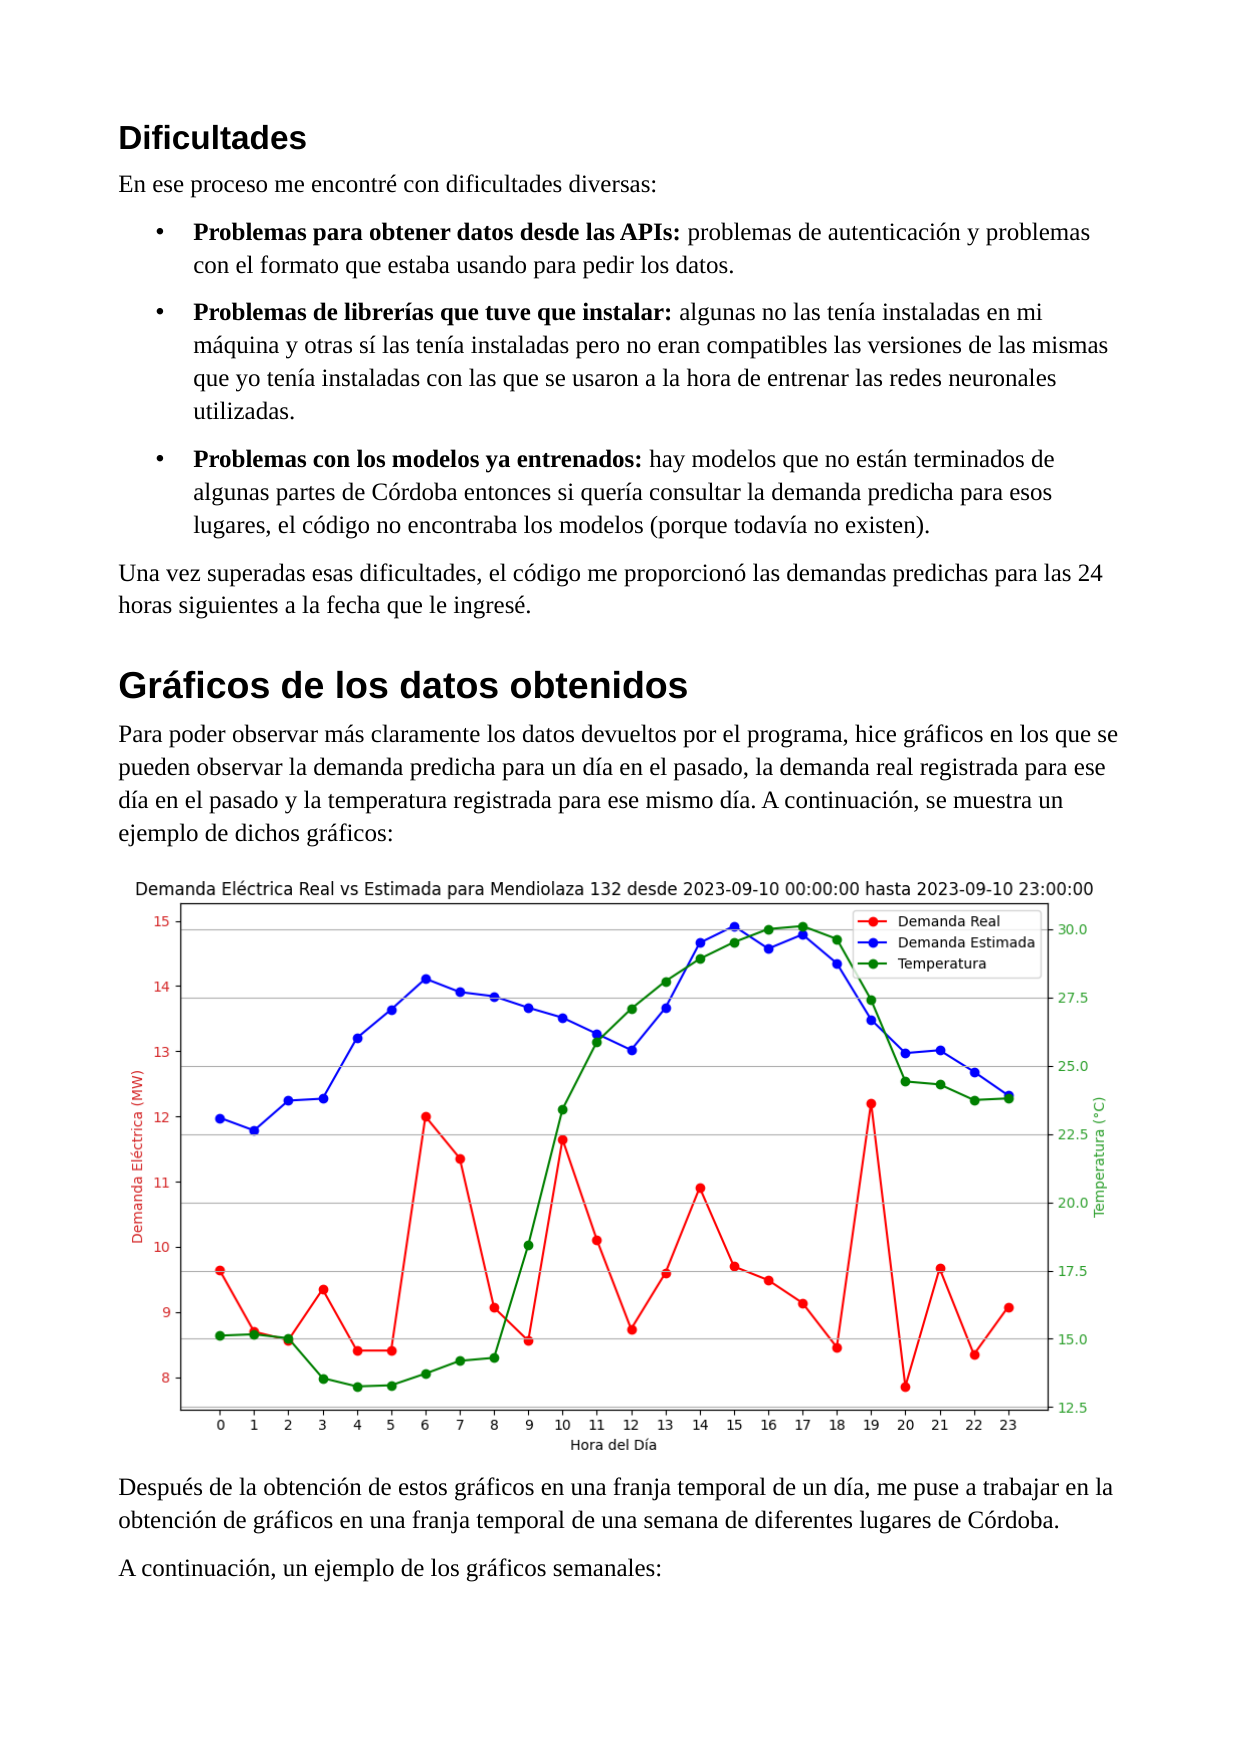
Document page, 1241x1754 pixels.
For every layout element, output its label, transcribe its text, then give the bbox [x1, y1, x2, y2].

text Para poder observar más claramente los datos devueltos por el programa, hice gráficos en los que se pueden observar la demanda predicha para un día en el pasado, la demanda real registrada para ese día en el pasado y la temperatura registrada para ese mismo día. A continuación, se muestra un ejemplo de dichos gráficos: [118, 719, 1122, 847]
list Problemas para obtener datos desde las APIs: problemas de autenticación y problemas con el formato que estaba usando para pedir los datos. [156, 217, 1122, 278]
text Una vez superadas esas dificultades, el código me proporcionó las demandas predichas para las 24 horas siguientes a la fecha que le ingresé. [118, 558, 1122, 619]
subtitle Dificultades [118, 118, 1122, 157]
picture [118, 865, 1123, 1468]
text Después de la obtención de estos gráficos en una franja temporal de un día, me puse a trabajar en la obtención de gráficos en una franja temporal de una semana de diferentes lugares de Córdoba. [118, 1468, 1122, 1534]
text A continuación, un ejemplo de los gráficos semanales: [118, 1553, 1122, 1581]
list Problemas con los modelos ya entrenados: hay modelos que no están terminados de algunas partes de Córdoba entonces si quería consultar la demanda predicha para esos lugares, el código no encontraba los modelos (porque todavía no existen). [156, 444, 1122, 539]
list Problemas de librerías que tuve que instalar: algunas no las tenía instaladas en mi máquina y otras sí las tenía instaladas pero no eran compatibles las versiones de las mismas que yo tenía instaladas con las que se usaron a la hora de entrenar las redes neuronales utilizadas. [156, 297, 1122, 425]
text En ese proceso me encontré con dificultades diversas: [118, 169, 1122, 198]
subtitle Gráficos de los datos obtenidos [118, 663, 1122, 706]
